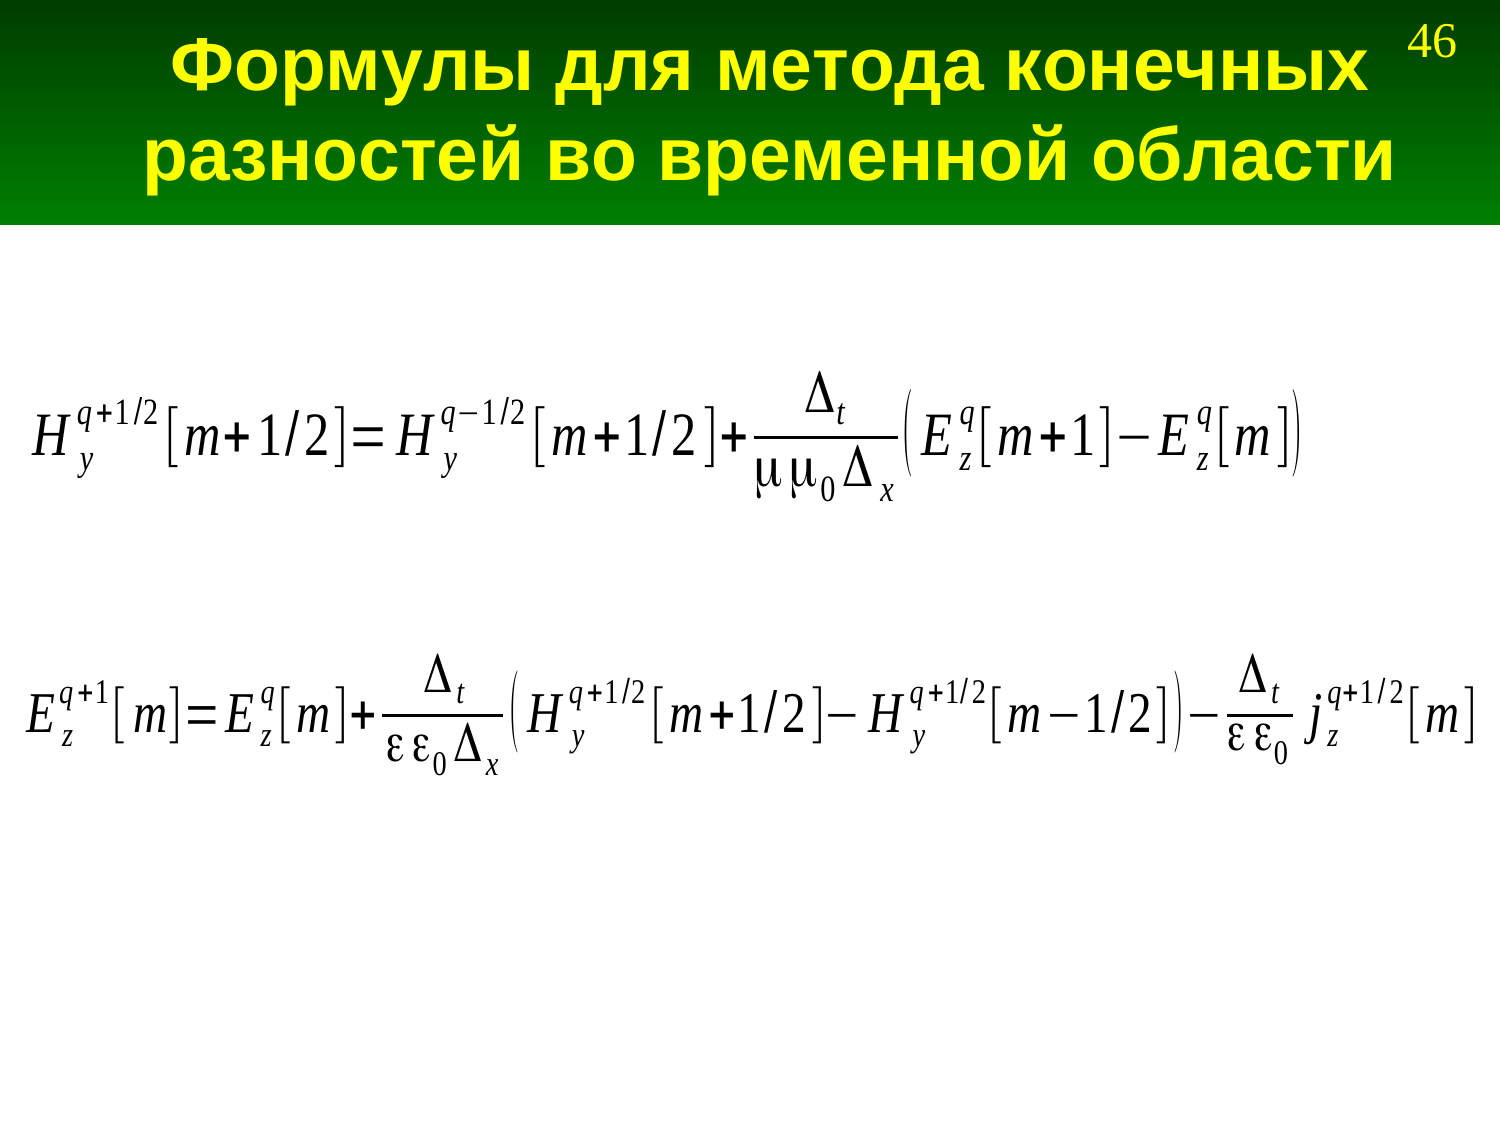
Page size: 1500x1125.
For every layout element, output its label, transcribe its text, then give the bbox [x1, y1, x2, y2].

chart [11, 649, 1489, 783]
chart [16, 366, 1316, 510]
title Формулы для метода конечных разностей во временной области [100, 7, 1441, 204]
